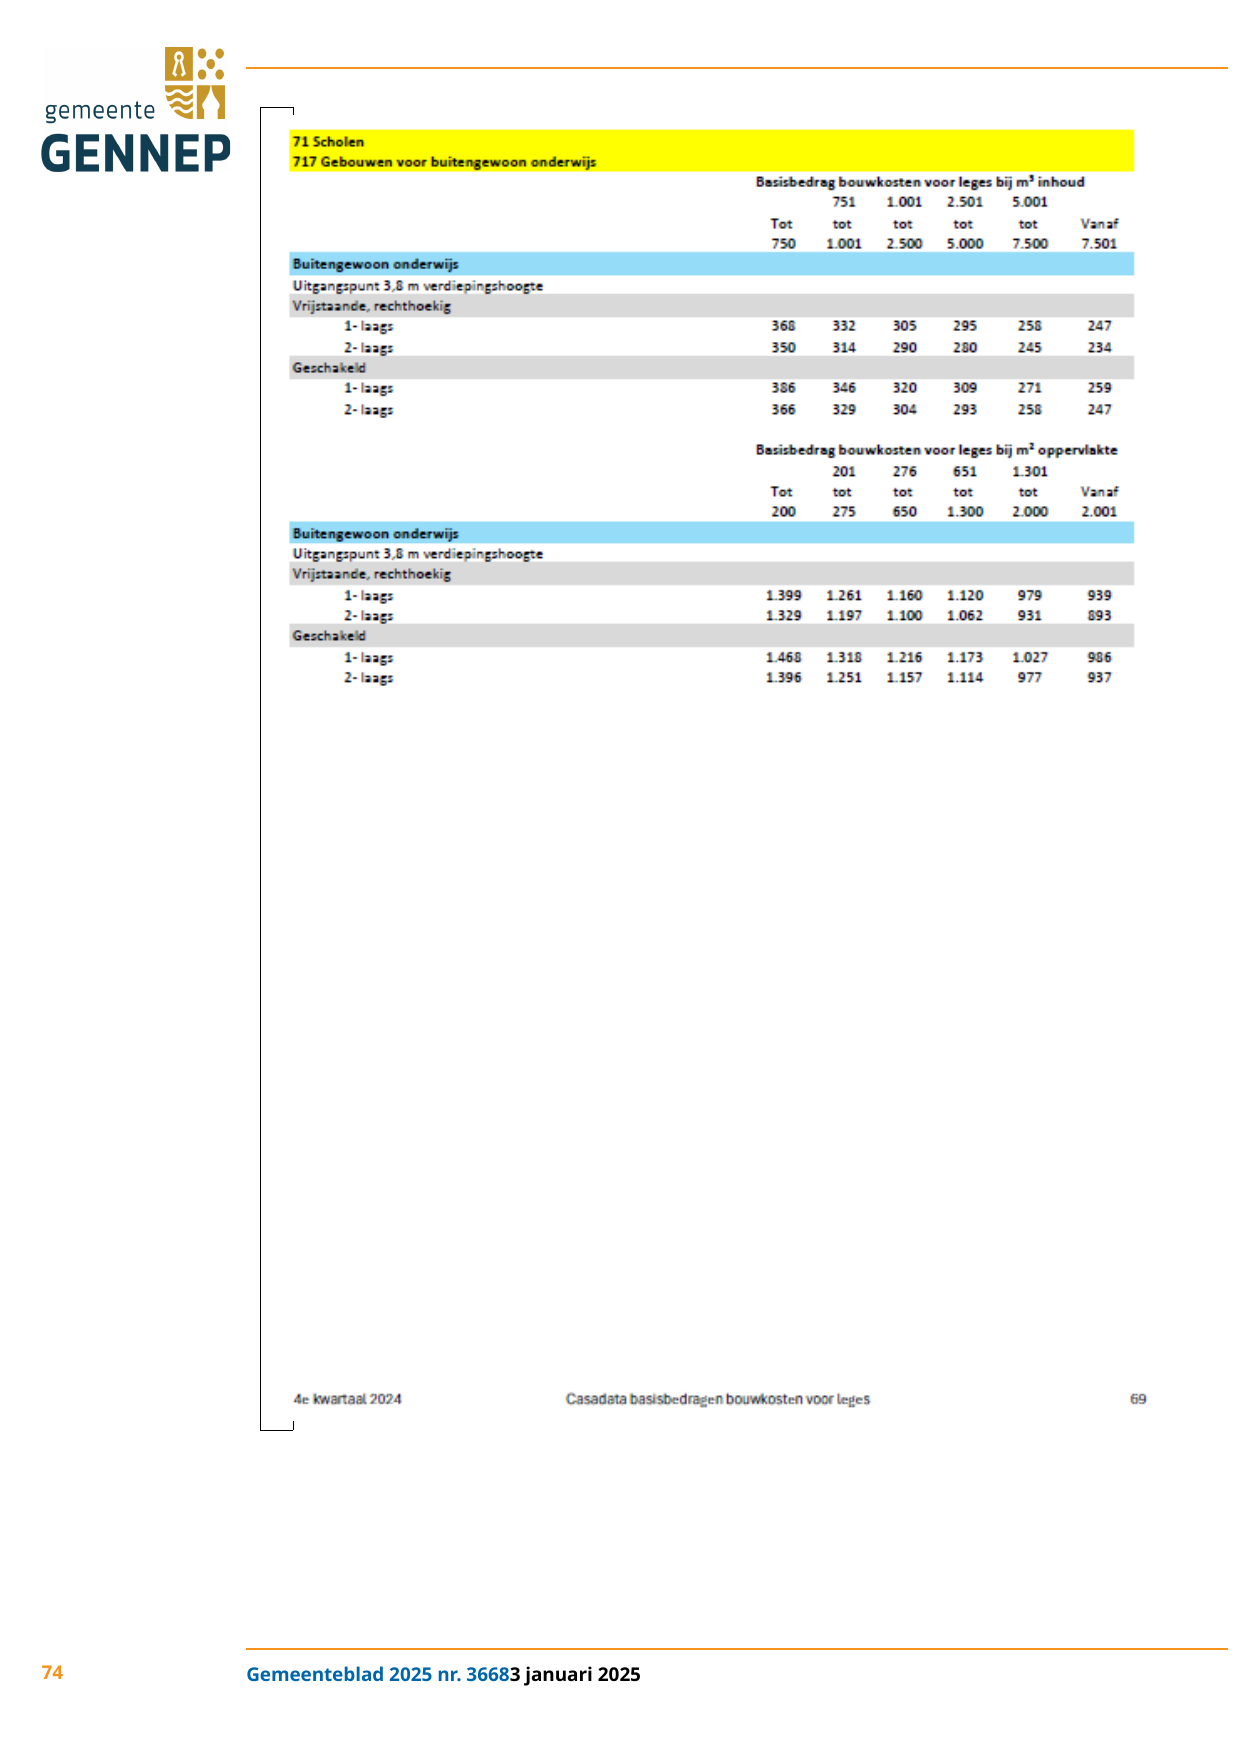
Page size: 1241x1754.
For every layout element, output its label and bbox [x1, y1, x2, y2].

picture [41, 47, 231, 172]
picture [268, 115, 1173, 1421]
